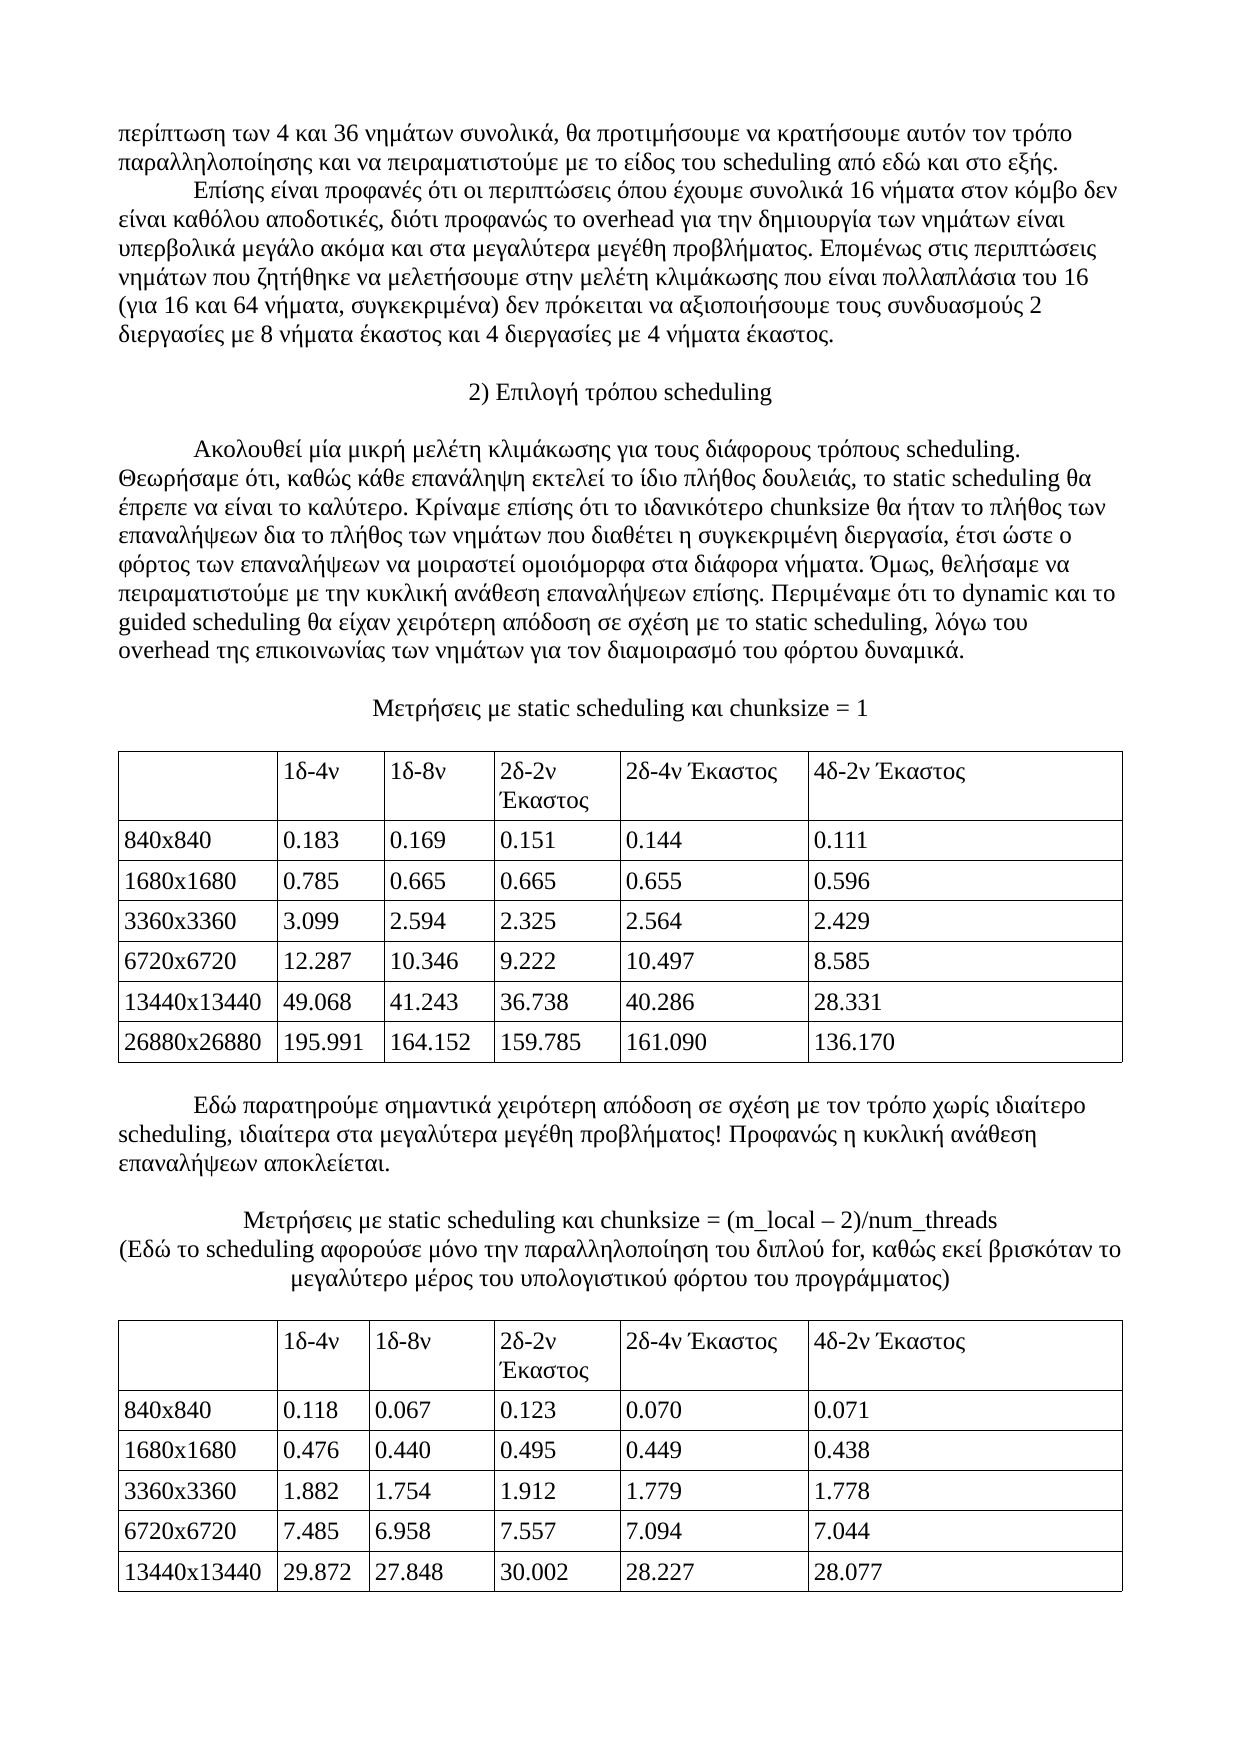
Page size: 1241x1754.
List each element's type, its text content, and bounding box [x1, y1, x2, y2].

table_cell 36,738 [495, 982, 620, 1021]
table_cell 1680x1680 [119, 861, 277, 900]
table_cell 0,183 [278, 821, 384, 860]
table_cell 12,287 [278, 942, 384, 981]
table_header 4δ-2ν Έκαστος [809, 1321, 1122, 1389]
table_cell 164,152 [385, 1022, 494, 1062]
table_cell 28,077 [809, 1552, 1122, 1591]
table_cell 3360x3360 [119, 901, 277, 941]
table_cell 30,002 [495, 1552, 620, 1591]
table_cell 0,118 [278, 1391, 369, 1430]
table_cell 8,585 [809, 942, 1122, 981]
text Εδώ παρατηρούμε σημαντικά χειρότερη απόδοση σε σχέση με τον τρόπο χωρίς ιδιαίτερο scheduling, ιδιαίτερα στα μεγαλύτερα μεγέθη προβλήματος! Προφανώς η κυκλική ανάθεση επαναλήψεων αποκλείεται. [118, 1090, 1122, 1177]
table_cell 9,222 [495, 942, 620, 981]
table_cell 0,071 [809, 1391, 1122, 1430]
table_cell 1,778 [809, 1471, 1122, 1510]
table_cell 13440x13440 [119, 1552, 277, 1591]
table_cell 840x840 [119, 821, 277, 860]
table_cell 2,594 [385, 901, 494, 941]
table_cell 0,476 [278, 1431, 369, 1470]
table_cell 13440x13440 [119, 982, 277, 1021]
table_cell 41,243 [385, 982, 494, 1021]
table_cell 2,325 [495, 901, 620, 941]
table_cell 2,564 [621, 901, 808, 941]
table_cell 3360x3360 [119, 1471, 277, 1510]
table_cell 195,991 [278, 1022, 384, 1062]
table_cell 0,151 [495, 821, 620, 860]
table_cell 7,485 [278, 1511, 369, 1551]
table_cell 2,429 [809, 901, 1122, 941]
text Ακολουθεί μία μικρή μελέτη κλιμάκωσης για τους διάφορους τρόπους scheduling. Θεωρήσαμε ότι, καθώς κάθε επανάληψη εκτελεί το ίδιο πλήθος δουλειάς, το static scheduling θα έπρεπε να είναι το καλύτερο. Κρίναμε επίσης ότι το ιδανικότερο chunksize θα ήταν το πλήθος των επαναλήψεων δια το πλήθος των νημάτων που διαθέτει η συγκεκριμένη διεργασία, έτσι ώστε ο φόρτος των επαναλήψεων να μοιραστεί ομοιόμορφα στα διάφορα νήματα. Όμως, θελήσαμε να πειραματιστούμε με την κυκλική ανάθεση επαναλήψεων επίσης. Περιμέναμε ότι το dynamic και το guided scheduling θα είχαν χειρότερη απόδοση σε σχέση με το static scheduling, λόγω του overhead της επικοινωνίας των νημάτων για τον διαμοιρασμό του φόρτου δυναμικά. [118, 434, 1122, 664]
text περίπτωση των 4 και 36 νημάτων συνολικά, θα προτιμήσουμε να κρατήσουμε αυτόν τον τρόπο παραλληλοποίησης και να πειραματιστούμε με το είδος του scheduling από εδώ και στο εξής. [118, 118, 1122, 176]
table_cell 0,123 [495, 1391, 620, 1430]
table_cell 1,912 [495, 1471, 620, 1510]
table_cell 1,779 [621, 1471, 808, 1510]
table_cell 0,665 [495, 861, 620, 900]
table_cell 29,872 [278, 1552, 369, 1591]
table_cell 0,655 [621, 861, 808, 900]
table_cell 1,882 [278, 1471, 369, 1510]
table_cell 840x840 [119, 1391, 277, 1430]
table_cell 6720x6720 [119, 1511, 277, 1551]
table_header 1δ-4ν [278, 752, 384, 820]
table_cell 26880x26880 [119, 1022, 277, 1062]
table_cell 27,848 [370, 1552, 494, 1591]
table_cell 7,044 [809, 1511, 1122, 1551]
table_cell 1680x1680 [119, 1431, 277, 1470]
table_cell 28,227 [621, 1552, 808, 1591]
table_cell 40,286 [621, 982, 808, 1021]
table_cell 28,331 [809, 982, 1122, 1021]
table_cell 1,754 [370, 1471, 494, 1510]
table_header 1δ-8ν [385, 752, 494, 820]
table_cell 7,557 [495, 1511, 620, 1551]
table_cell 0,438 [809, 1431, 1122, 1470]
table_cell 10,346 [385, 942, 494, 981]
table_cell 0,111 [809, 821, 1122, 860]
text (Εδώ το scheduling αφορούσε μόνο την παραλληλοποίηση του διπλού for, καθώς εκεί βρισκόταν το μεγαλύτερο μέρος του υπολογιστικού φόρτου του προγράμματος) [118, 1234, 1122, 1292]
table_cell 0,596 [809, 861, 1122, 900]
table_header [119, 752, 277, 820]
table_cell 0,440 [370, 1431, 494, 1470]
table_cell 10,497 [621, 942, 808, 981]
table_header 1δ-4ν [278, 1321, 369, 1389]
table_cell 0,449 [621, 1431, 808, 1470]
table_cell 0,169 [385, 821, 494, 860]
table_cell 7,094 [621, 1511, 808, 1551]
table_cell 159,785 [495, 1022, 620, 1062]
table_cell 0,665 [385, 861, 494, 900]
table_cell 6,958 [370, 1511, 494, 1551]
table_header 2δ-4ν Έκαστος [621, 752, 808, 820]
table_header 2δ-4ν Έκαστος [621, 1321, 808, 1389]
text Επίσης είναι προφανές ότι οι περιπτώσεις όπου έχουμε συνολικά 16 νήματα στον κόμβο δεν είναι καθόλου αποδοτικές, διότι προφανώς το overhead για την δημιουργία των νημάτων είναι υπερβολικά μεγάλο ακόμα και στα μεγαλύτερα μεγέθη προβλήματος. Επομένως στις περιπτώσεις νημάτων που ζητήθηκε να μελετήσουμε στην μελέτη κλιμάκωσης που είναι πολλαπλάσια του 16 (για 16 και 64 νήματα, συγκεκριμένα) δεν πρόκειται να αξιοποιήσουμε τους συνδυασμούς 2 διεργασίες με 8 νήματα έκαστος και 4 διεργασίες με 4 νήματα έκαστος. [118, 176, 1122, 348]
table_cell 6720x6720 [119, 942, 277, 981]
text Μετρήσεις με static scheduling και chunksize = (m_local – 2)/num_threads [118, 1205, 1122, 1234]
table_cell 0,495 [495, 1431, 620, 1470]
table_header 4δ-2ν Έκαστος [809, 752, 1122, 820]
text Μετρήσεις με static scheduling και chunksize = 1 [118, 693, 1122, 722]
text 2) Επιλογή τρόπου scheduling [118, 377, 1122, 406]
table_header 2δ-2ν Έκαστος [495, 1321, 620, 1389]
table_cell 0,067 [370, 1391, 494, 1430]
table_cell 161,090 [621, 1022, 808, 1062]
table_cell 0,144 [621, 821, 808, 860]
table_header 1δ-8ν [370, 1321, 494, 1389]
table_cell 0,070 [621, 1391, 808, 1430]
table_header [119, 1321, 277, 1389]
table_cell 3,099 [278, 901, 384, 941]
table_cell 136,170 [809, 1022, 1122, 1062]
table_header 2δ-2ν Έκαστος [495, 752, 620, 820]
table_cell 0,785 [278, 861, 384, 900]
table_cell 49,068 [278, 982, 384, 1021]
